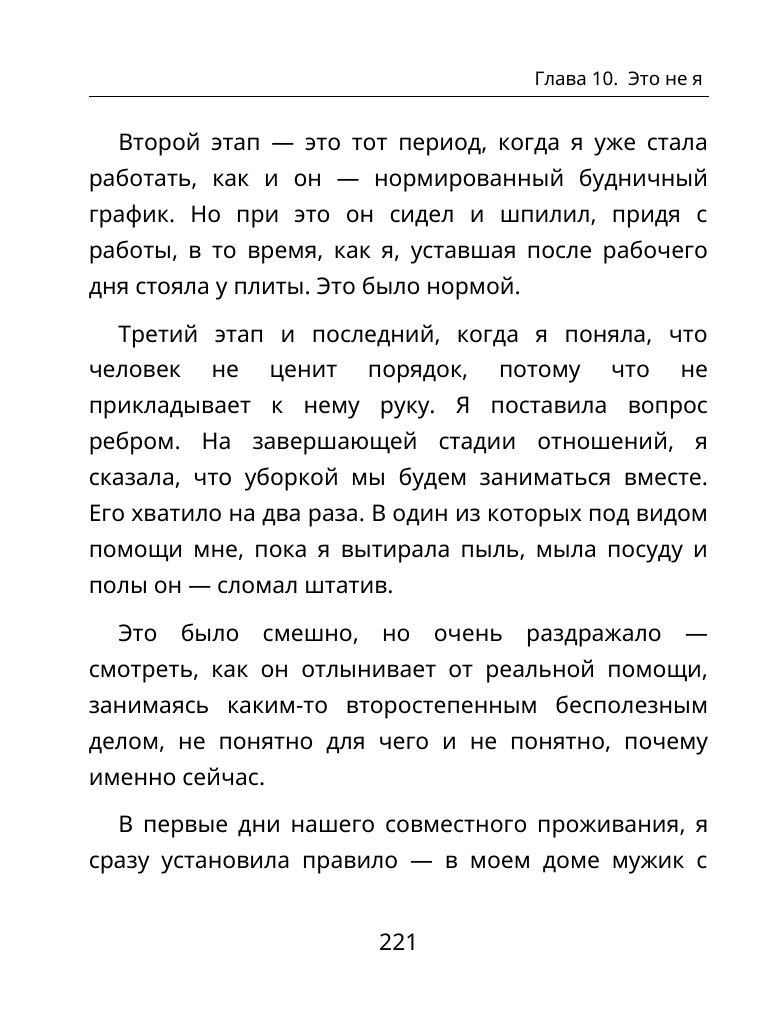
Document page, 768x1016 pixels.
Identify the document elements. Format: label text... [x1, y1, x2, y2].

text В первые дни нашего совместного проживания, я сразу установила правило — в моем доме мужик с [88, 808, 709, 875]
text Второй этап — это тот период, когда я уже стала работать, как и он — нормированный будничный график. Но при это он сидел и шпилил, придя с работы, в то время, как я, уставшая после рабочего дня стояла у плиты. Это было нормой. [88, 126, 709, 301]
text Третий этап и последний, когда я поняла, что человек не ценит порядок, потому что не прикладывает к нему руку. Я поставила вопрос ребром. На завершающей стадии отношений, я сказала, что уборкой мы будем заниматься вместе. Его хватило на два раза. В один из которых под видом помощи мне, пока я вытирала пыль, мыла посуду и полы он — сломал штатив. [88, 317, 709, 600]
text Это было смешно, но очень раздражало — смотреть, как он отлынивает от реальной помощи, занимаясь каким-то второстепенным бесполезным делом, не понятно для чего и не понятно, почему именно сейчас. [88, 617, 709, 792]
